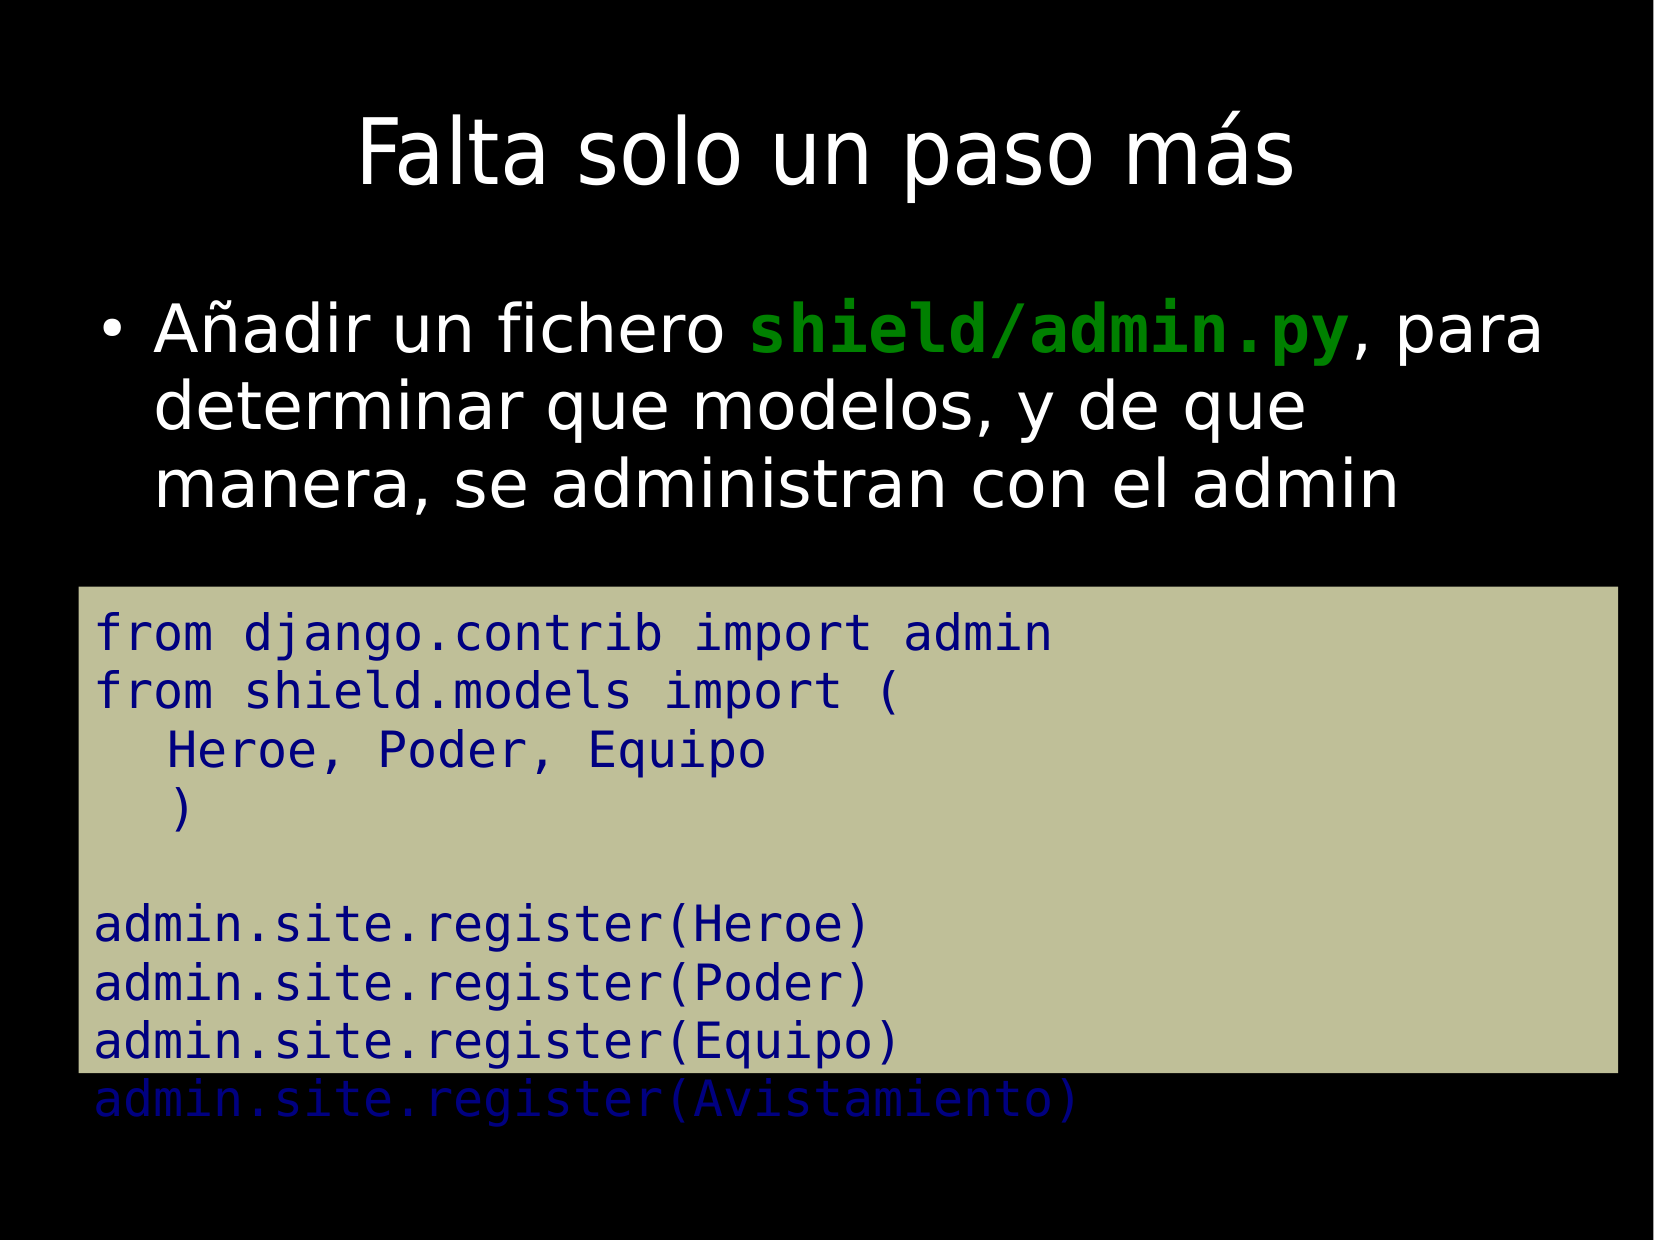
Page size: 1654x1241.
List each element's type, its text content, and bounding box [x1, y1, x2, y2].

title Falta solo un paso más [82, 49, 1571, 257]
list Añadir un fichero shield/admin.py, para determinar que modelos, y de que manera, se administran con el admin [82, 290, 1571, 579]
text_box from django.contrib import admin from shield.models import ( Heroe, Poder, Equipo ) admin.site.register(Heroe) admin.site.register(Poder) admin.site.register(Equipo) admin.site.register(Avistamiento) [78, 586, 1619, 1074]
